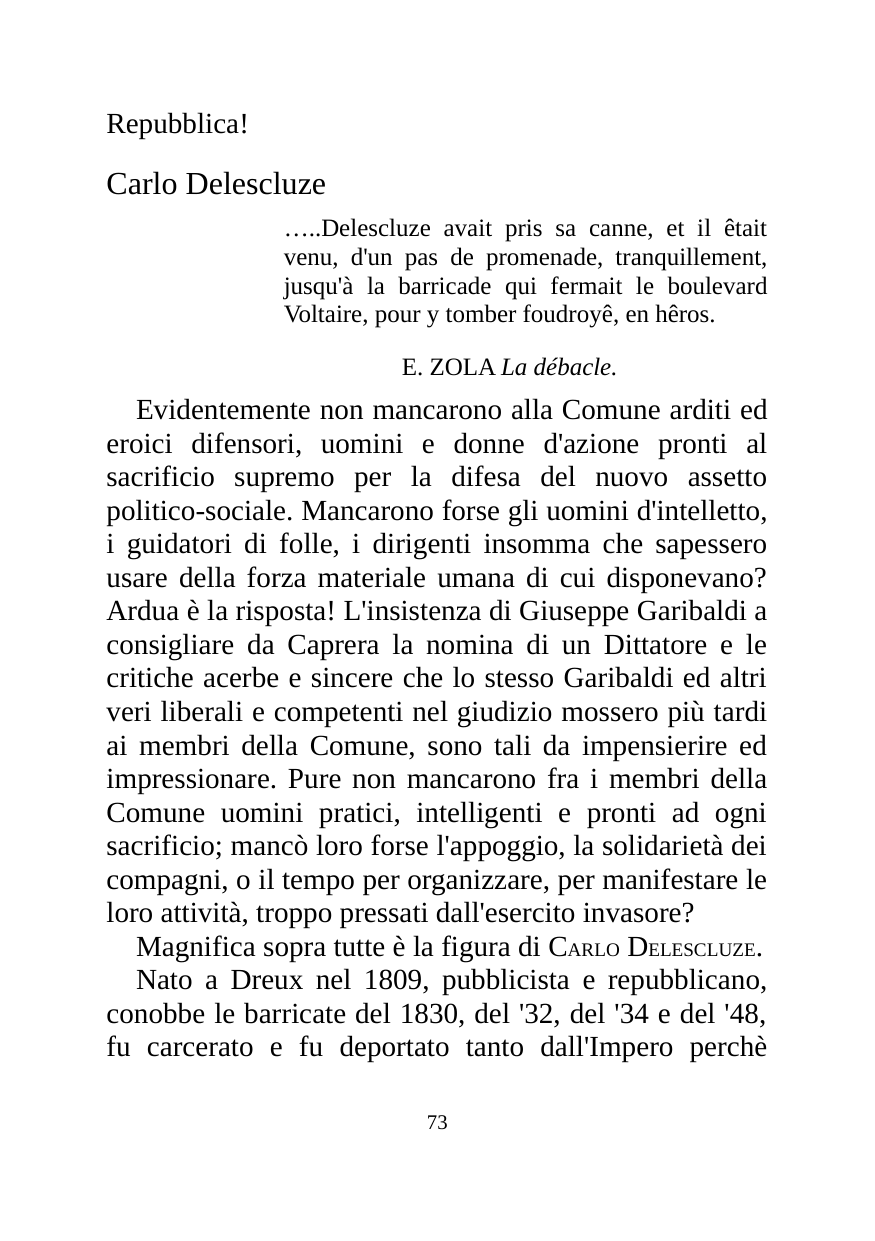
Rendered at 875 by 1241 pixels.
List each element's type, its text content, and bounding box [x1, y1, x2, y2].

subtitle Carlo Delescluze [106, 164, 768, 201]
text Evidentemente non mancarono alla Comune arditi ed eroici difensori, uomini e donne d'azione pronti al sacrificio supremo per la difesa del nuovo assetto politico-sociale. Mancarono forse gli uomini d'intelletto, i guidatori di folle, i dirigenti insomma che sapessero usare della forza materiale umana di cui disponevano? Ardua è la risposta! L'insistenza di Giuseppe Garibaldi a consigliare da Caprera la nomina di un Dittatore e le critiche acerbe e sincere che lo stesso Garibaldi ed altri veri liberali e competenti nel giudizio mossero più tardi ai membri della Comune, sono tali da impensierire ed impressionare. Pure non mancarono fra i membri della Comune uomini pratici, intelligenti e pronti ad ogni sacrificio; mancò loro forse l'appoggio, la solidarietà dei compagni, o il tempo per organizzare, per manifestare le loro attività, troppo pressati dall'esercito invasore? [106, 392, 768, 929]
text E. ZOLA La débacle. [402, 352, 768, 381]
text Magnifica sopra tutte è la figura di Carlo Delescluze. [106, 929, 768, 962]
text …..Delescluze avait pris sa canne, et il êtait venu, d'un pas de promenade, tranquillement, jusqu'à la barricade qui fermait le boulevard Voltaire, pour y tomber foudroyê, en hêros. [283, 213, 768, 328]
text Repubblica! [106, 106, 768, 140]
text Nato a Dreux nel 1809, pubblicista e repubblicano, conobbe le barricate del 1830, del '32, del '34 e del '48, fu carcerato e fu deportato tanto dall'Impero perchè [106, 962, 768, 1063]
